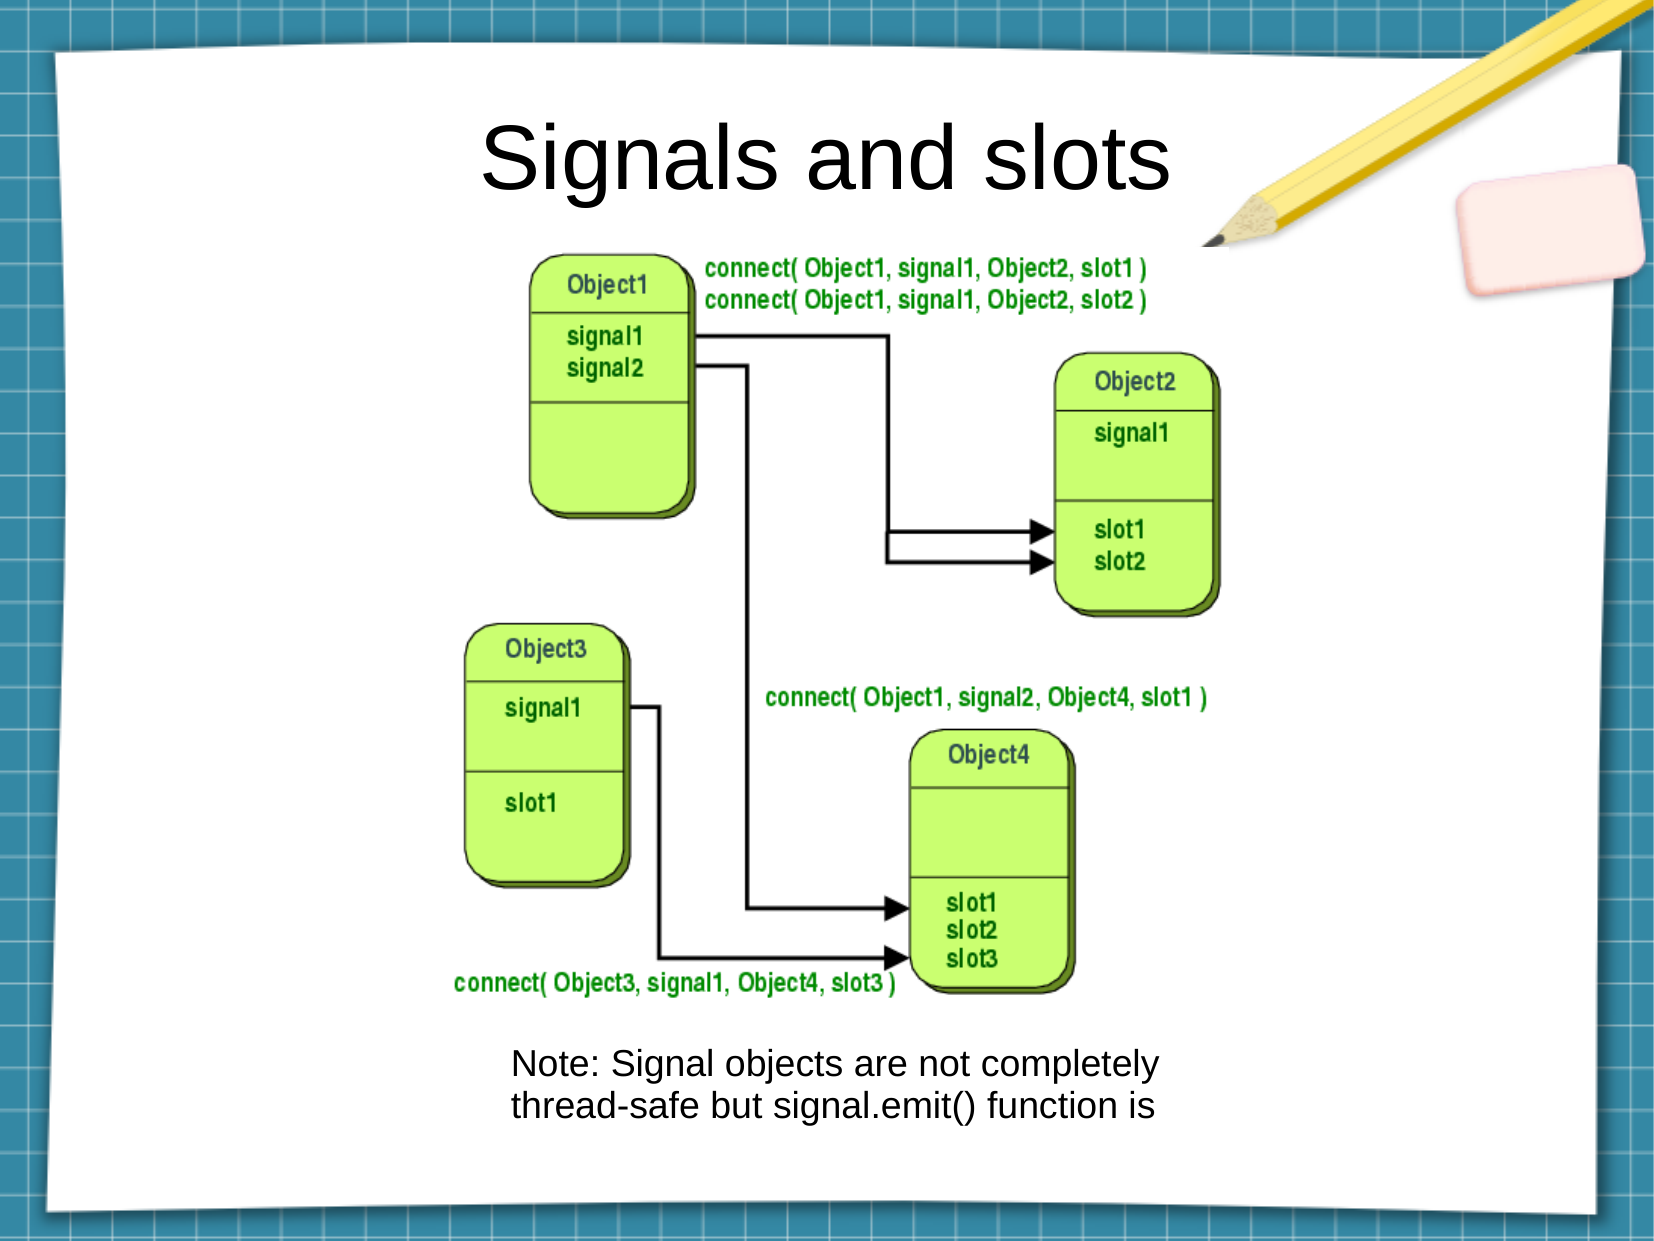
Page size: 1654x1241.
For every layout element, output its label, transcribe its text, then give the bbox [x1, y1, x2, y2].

text_box Signals and slots [82, 49, 1571, 257]
text_box Note: Signal objects are not completely thread-safe but signal.emit() function is [496, 1035, 1288, 1134]
picture [0, 0, 1654, 1241]
